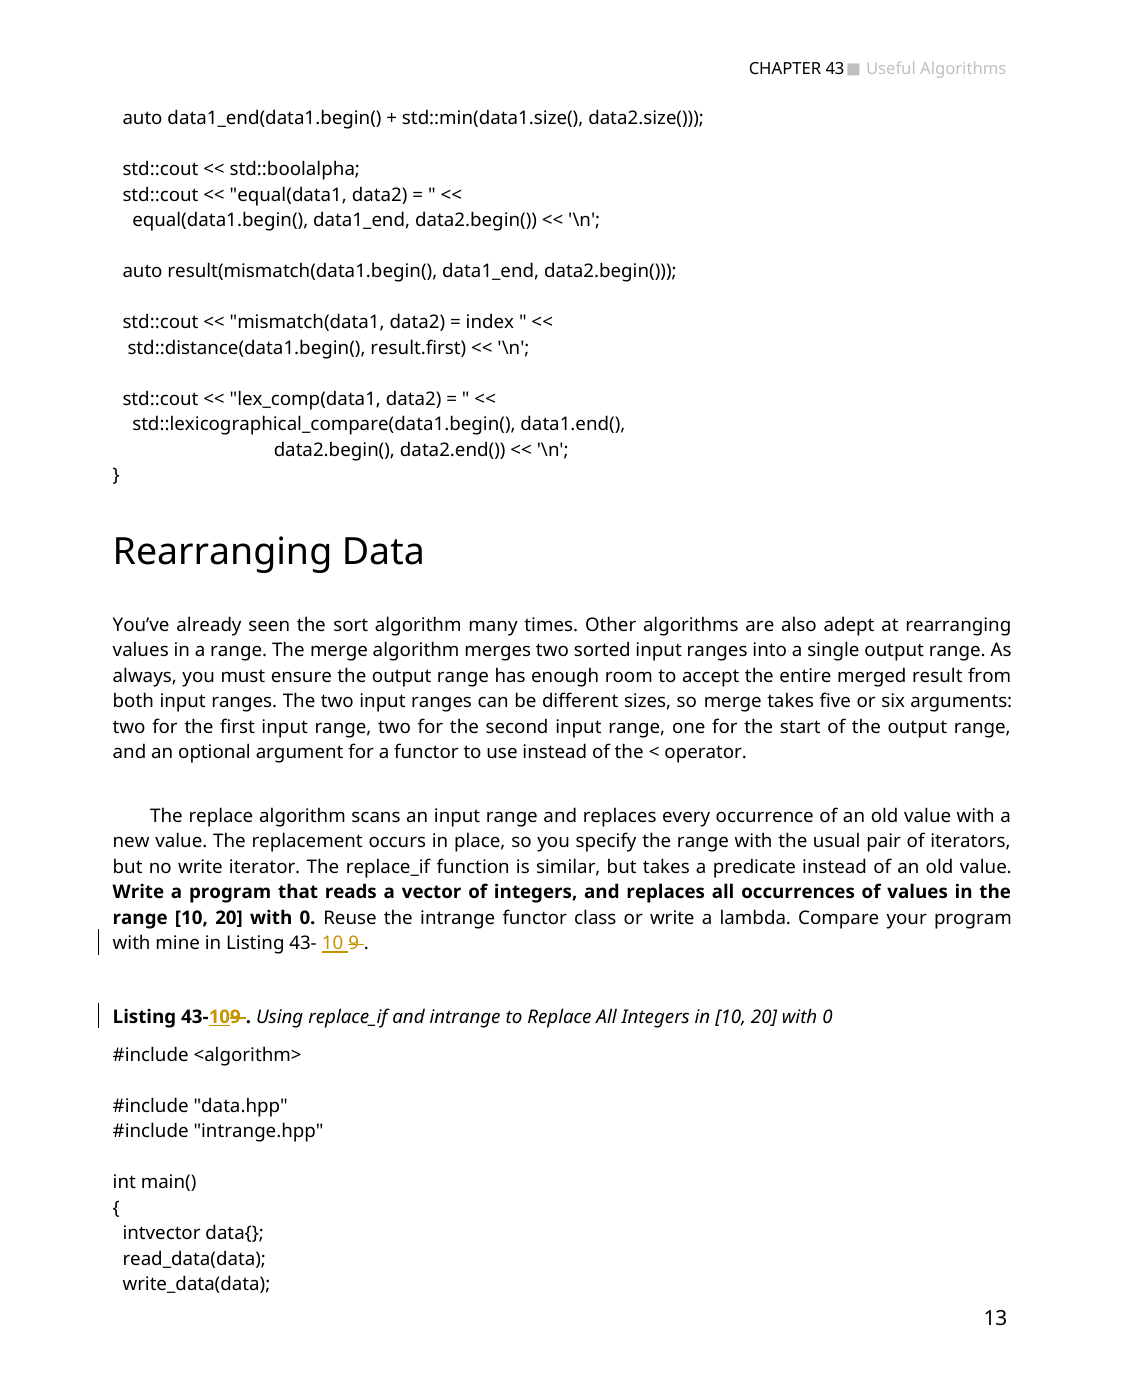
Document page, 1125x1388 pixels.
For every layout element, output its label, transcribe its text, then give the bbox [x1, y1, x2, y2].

text auto result(mismatch(data1.begin(), data1_end, data2.begin())); [112, 258, 1012, 283]
text intvector data{}; [112, 1219, 1012, 1245]
text std::distance(data1.begin(), result.first) << '\n'; [112, 334, 1012, 360]
text #include <algorithm> [112, 1041, 1012, 1066]
text write_data(data); [112, 1271, 1012, 1296]
text std::cout << "equal(data1, data2) = " << [112, 181, 1012, 207]
text } [112, 462, 1012, 487]
text auto data1_end(data1.begin() + std::min(data1.size(), data2.size())); [112, 104, 1012, 130]
text Listing 43-10. Using replace_if and intrange to Replace All Integers in [10, 20] with 0 [112, 1003, 1012, 1028]
subtitle Rearranging Data [112, 525, 1012, 576]
text #include "intrange.hpp" [112, 1117, 1012, 1143]
text std::cout << "lex_comp(data1, data2) = " << [112, 385, 1012, 411]
text The replace algorithm scans an input range and replaces every occurrence of an old value with a new value. The replacement occurs in place, so you specify the range with the usual pair of iterators, but no write iterator. The replace_if function is similar, but takes a predicate instead of an old value. Write a program that reads a vector of integers, and replaces all occurrences of values in the range [10, 20] with 0. Reuse the intrange functor class or write a lambda. Compare your program with mine in Listing 43- 10 . [112, 802, 1012, 955]
text { [112, 1194, 1012, 1219]
text read_data(data); [112, 1245, 1012, 1271]
text #include "data.hpp" [112, 1092, 1012, 1117]
text data2.begin(), data2.end()) << '\n'; [112, 436, 1012, 462]
text int main() [112, 1168, 1012, 1194]
text You’ve already seen the sort algorithm many times. Other algorithms are also adept at rearranging values in a range. The merge algorithm merges two sorted input ranges into a single output range. As always, you must ensure the output range has enough room to accept the entire merged result from both input ranges. The two input ranges can be different sizes, so merge takes five or six arguments: two for the first input range, two for the second input range, one for the start of the output range, and an optional argument for a functor to use instead of the < operator. [112, 611, 1012, 764]
text std::cout << std::boolalpha; [112, 156, 1012, 181]
text std::cout << "mismatch(data1, data2) = index " << [112, 309, 1012, 334]
text std::lexicographical_compare(data1.begin(), data1.end(), [112, 411, 1012, 436]
text equal(data1.begin(), data1_end, data2.begin()) << '\n'; [112, 207, 1012, 232]
